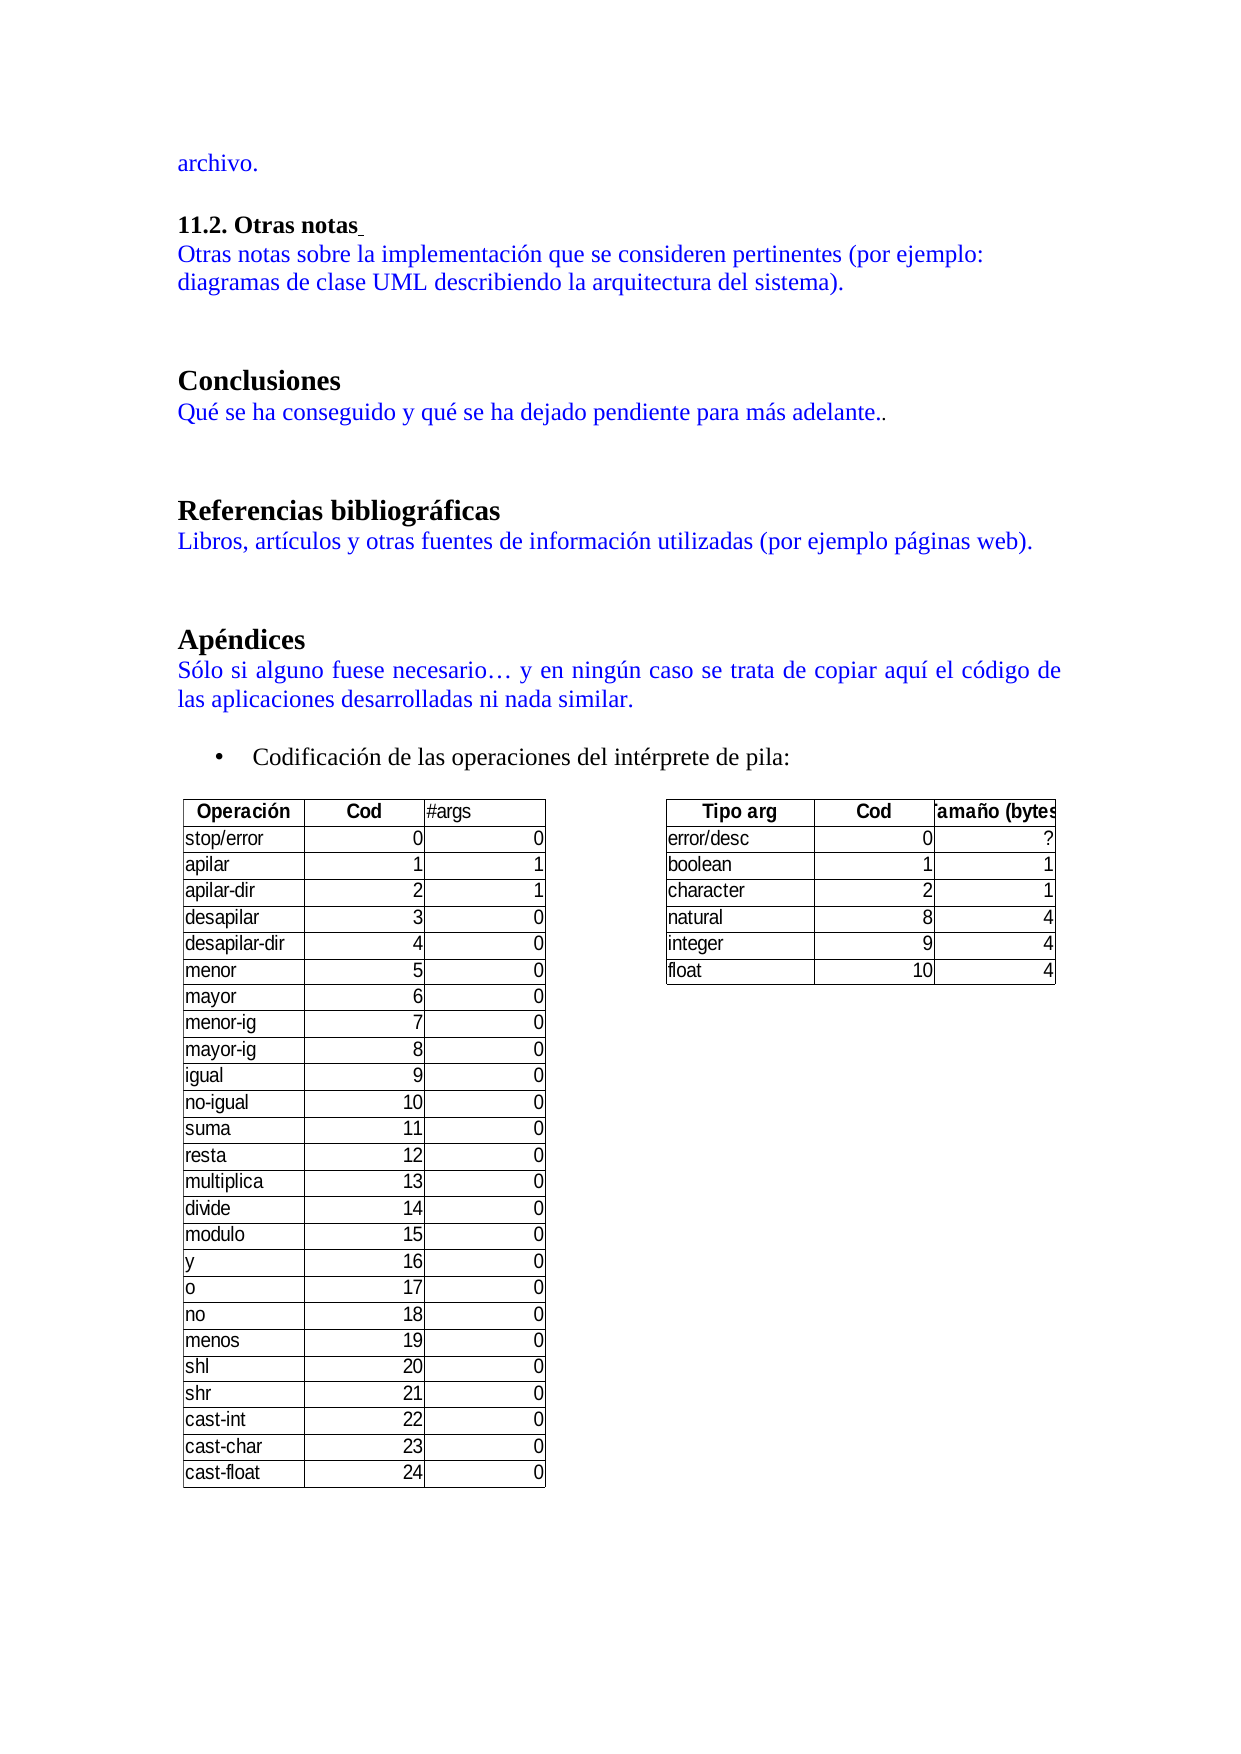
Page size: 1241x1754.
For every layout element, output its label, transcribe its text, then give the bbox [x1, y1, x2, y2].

text Qué se ha conseguido y qué se ha dejado pendiente para más adelante.. [177, 397, 1063, 426]
text Sólo si alguno fuese necesario… y en ningún caso se trata de copiar aquí el código de las aplicaciones desarrolladas ni nada similar. [177, 656, 1063, 713]
text Apéndices [177, 622, 1063, 656]
text Referencias bibliográficas [177, 493, 1063, 526]
list Codificación de las operaciones del intérprete de pila: [215, 742, 1063, 771]
text archivo. [177, 148, 1063, 176]
text Otras notas sobre la implementación que se consideren pertinentes (por ejemplo: diagramas de clase UML describiendo la arquitectura del sistema). [177, 239, 1063, 296]
text 11.2. Otras notas [177, 210, 1063, 239]
text Conclusiones [177, 363, 1063, 397]
text Libros, artículos y otras fuentes de información utilizadas (por ejemplo páginas web). [177, 526, 1063, 555]
